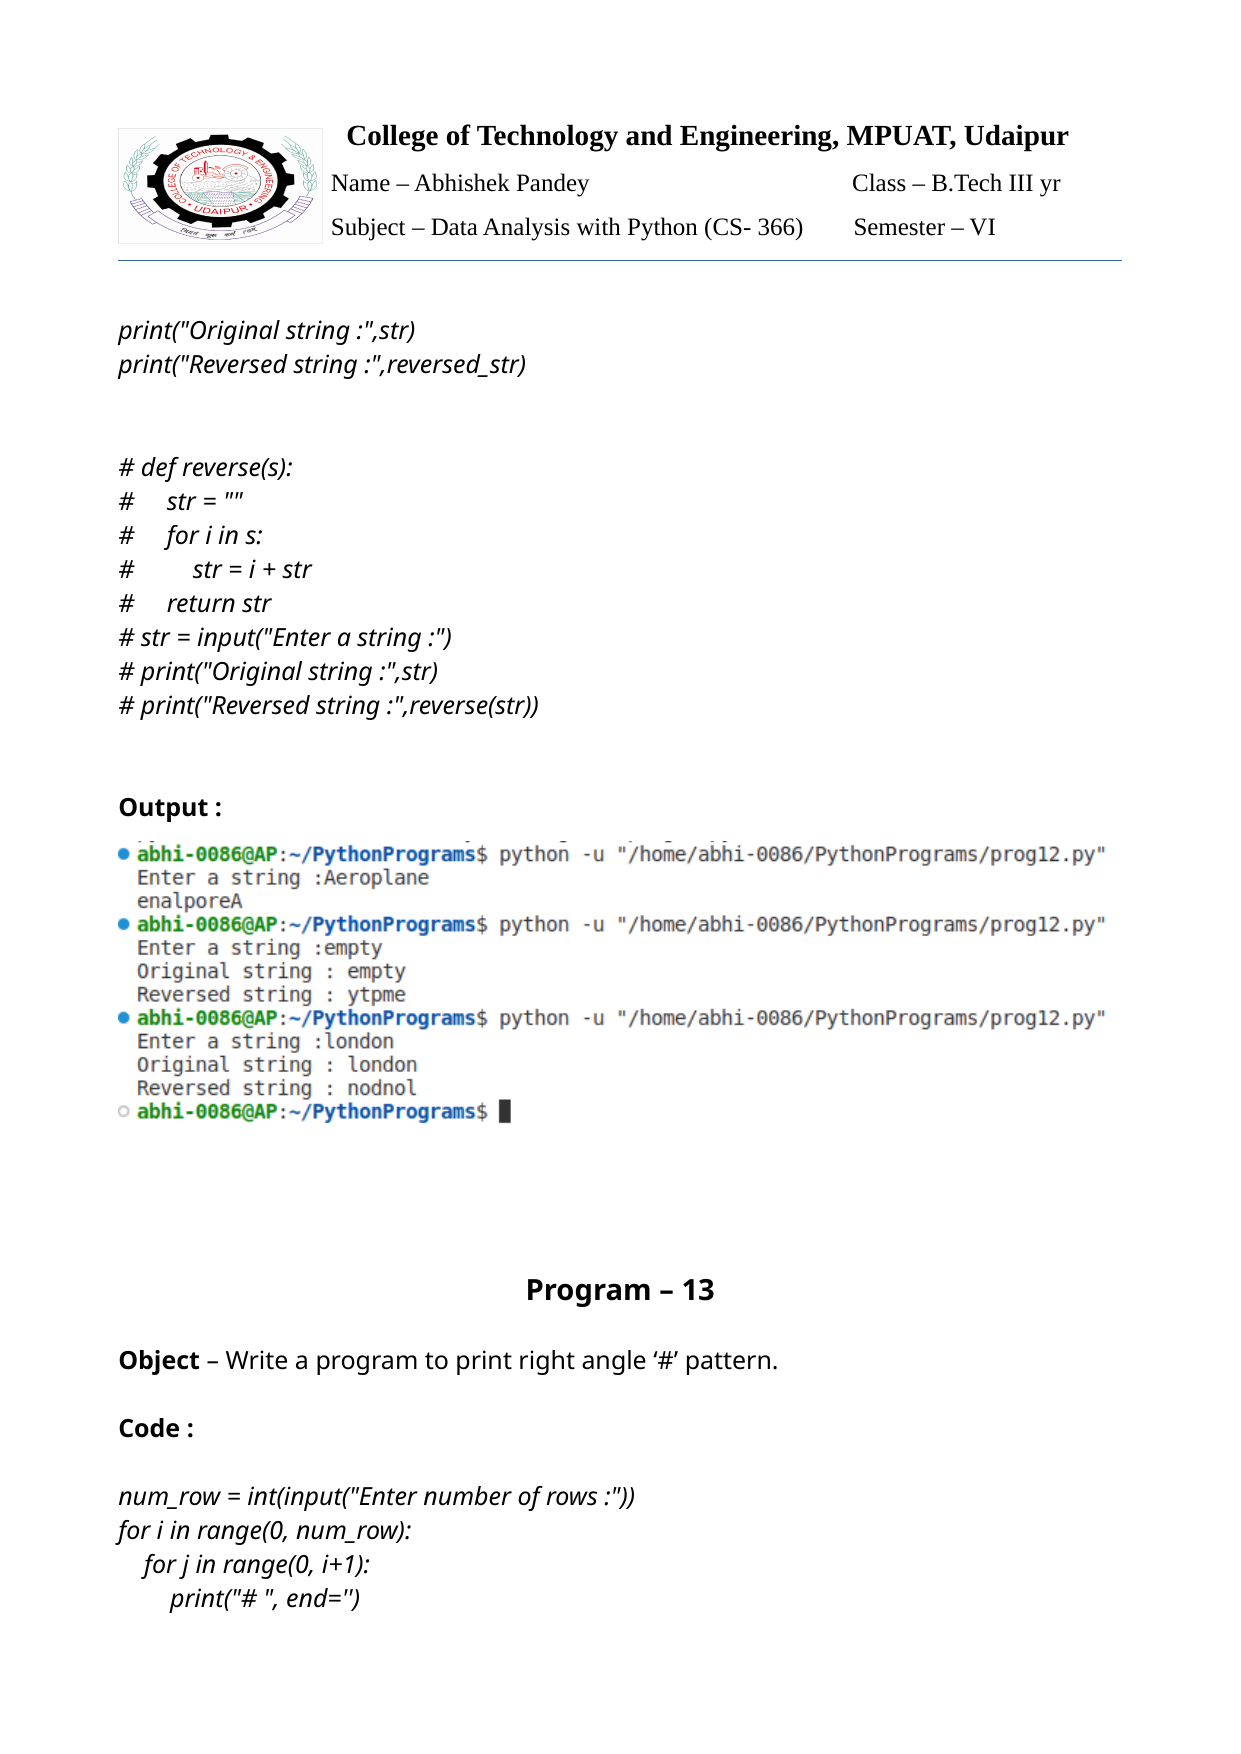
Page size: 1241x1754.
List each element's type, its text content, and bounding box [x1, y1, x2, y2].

text Output : [118, 790, 1122, 824]
text # print("Original string :",str) [118, 653, 1122, 688]
text Object – Write a program to print right angle ‘#’ pattern. [118, 1343, 1122, 1377]
text # def reverse(s): [118, 449, 1122, 483]
text # print("Reversed string :",reverse(str)) [118, 688, 1122, 722]
text print("Original string :",str) [118, 313, 1122, 347]
text # str = input("Enter a string :") [118, 619, 1122, 653]
text # for i in s: [118, 517, 1122, 551]
text Program – 13 [118, 1269, 1122, 1309]
text print("# ", end='') [118, 1581, 1122, 1615]
text for i in range(0, num_row): [118, 1513, 1122, 1547]
picture [118, 128, 323, 244]
text # str = "" [118, 483, 1122, 517]
text # str = i + str [118, 551, 1122, 585]
text print("Reversed string :",reversed_str) [118, 347, 1122, 381]
text # return str [118, 585, 1122, 619]
text num_row = int(input("Enter number of rows :")) [118, 1479, 1122, 1513]
text Code : [118, 1411, 1122, 1445]
text for j in range(0, i+1): [118, 1547, 1122, 1581]
picture [118, 841, 1123, 1167]
